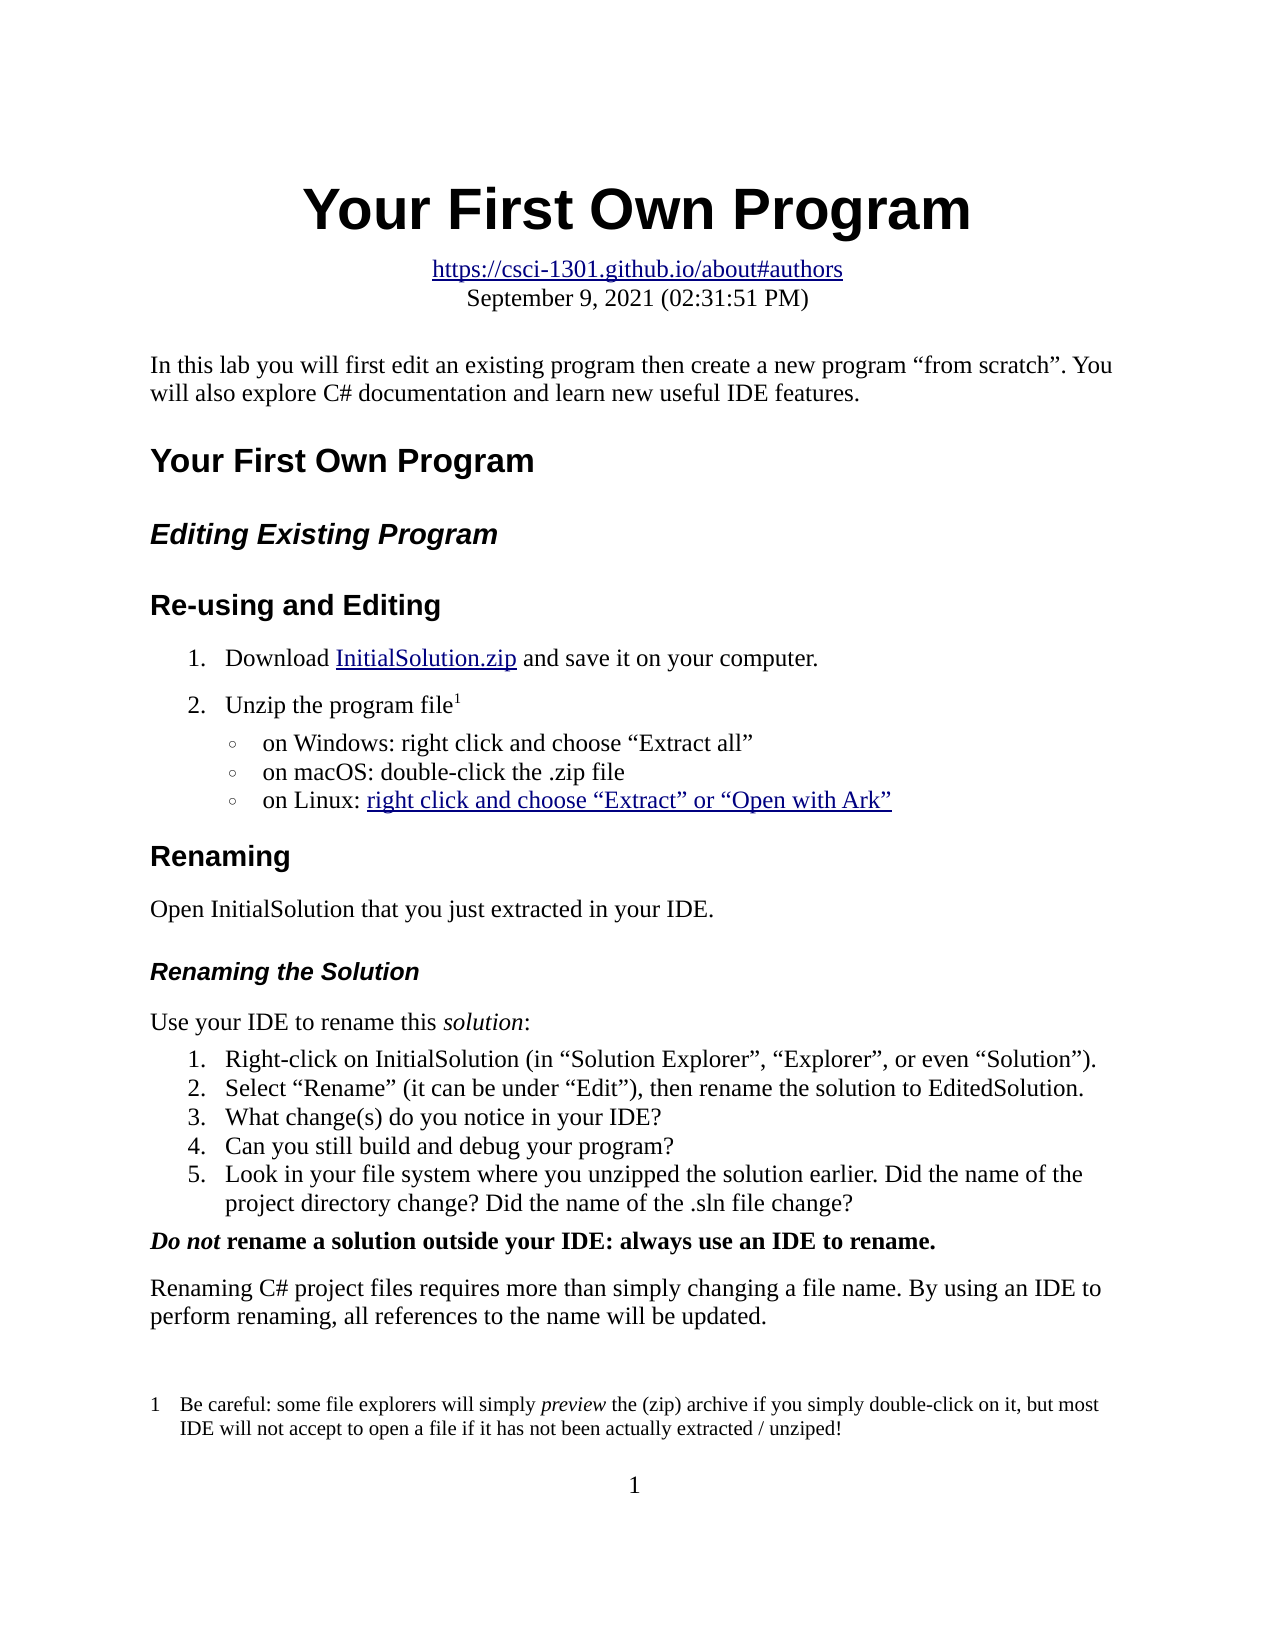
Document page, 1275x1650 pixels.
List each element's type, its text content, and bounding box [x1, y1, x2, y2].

list Right-click on InitialSolution (in “Solution Explorer”, “Explorer”, or even “Solution”). [187, 1044, 1125, 1073]
list Can you still build and debug your program? [187, 1131, 1125, 1159]
text Renaming C# project files requires more than simply changing a file name. By using an IDE to perform renaming, all references to the name will be updated. [150, 1273, 1125, 1330]
subtitle Renaming the Solution [150, 957, 1125, 985]
subtitle Renaming [150, 839, 1125, 873]
list on Linux: right click and choose “Extract” or “Open with Ark” [225, 785, 1125, 814]
subtitle Your First Own Program [150, 441, 1125, 480]
list Unzip the program file [187, 690, 1125, 719]
list Be careful: some file explorers will simply preview the (zip) archive if you simply double-click on it, but most IDE will not accept to open a file if it has not been actually extracted / unziped! [150, 1392, 1125, 1440]
list Select “Rename” (it can be under “Edit”), then rename the solution to EditedSolution. [187, 1073, 1125, 1102]
text https://csci-1301.github.io/about#authors [150, 254, 1125, 283]
list What change(s) do you notice in your IDE? [187, 1102, 1125, 1131]
subtitle Re-using and Editing [150, 588, 1125, 622]
title Your First Own Program [150, 175, 1125, 242]
subtitle Editing Existing Program [150, 517, 1125, 551]
list Download InitialSolution.zip and save it on your computer. [187, 643, 1125, 672]
text Use your IDE to rename this solution: [150, 1007, 1125, 1036]
list Look in your file system where you unzipped the solution earlier. Did the name of the project directory change? Did the name of the .sln file change? [187, 1159, 1125, 1217]
text September 9, 2021 (02:31:51 PM) [150, 283, 1125, 312]
text Open InitialSolution that you just extracted in your IDE. [150, 894, 1125, 923]
list on macOS: double-click the .zip file [225, 757, 1125, 785]
list on Windows: right click and choose “Extract all” [225, 728, 1125, 757]
text Do not rename a solution outside your IDE: always use an IDE to rename. [150, 1226, 1125, 1255]
text In this lab you will first edit an existing program then create a new program “from scratch”. You will also explore C# documentation and learn new useful IDE features. [150, 350, 1125, 407]
